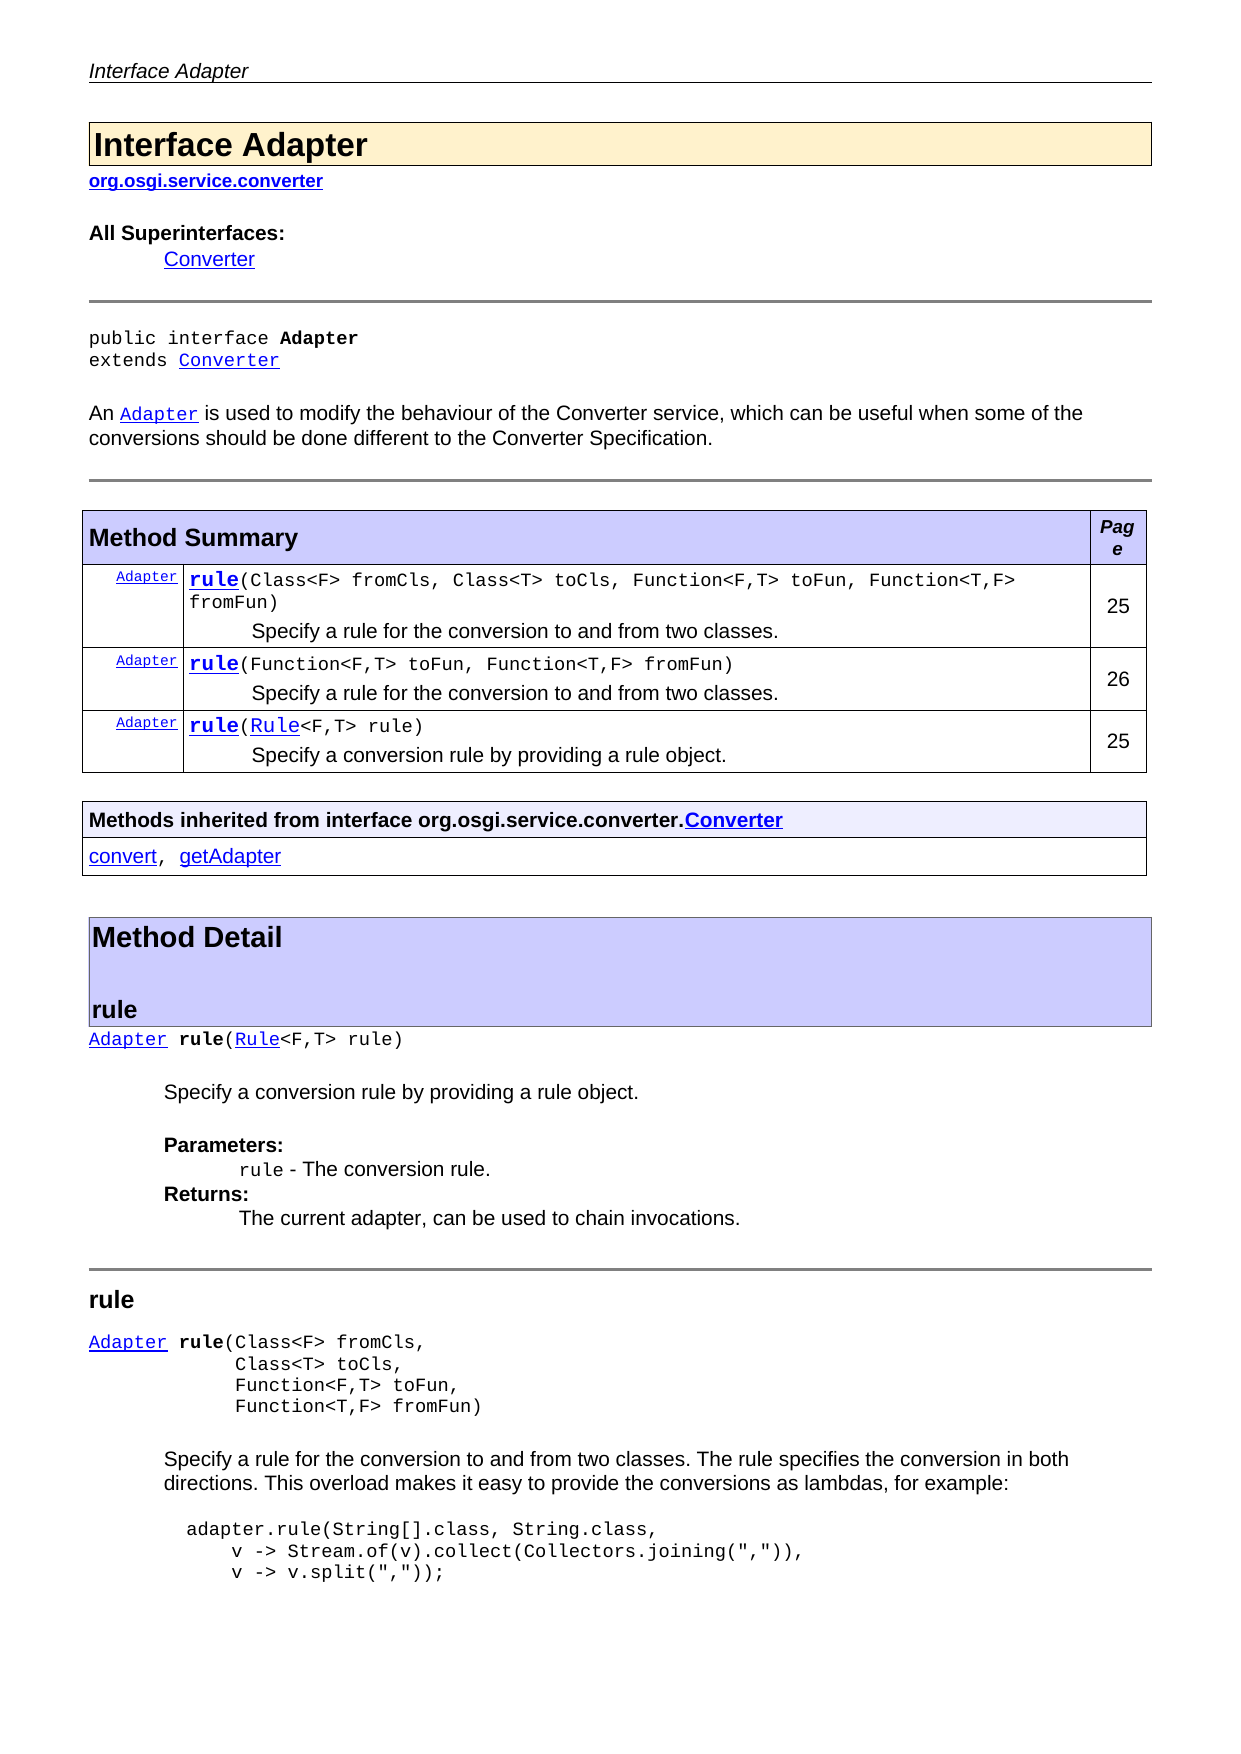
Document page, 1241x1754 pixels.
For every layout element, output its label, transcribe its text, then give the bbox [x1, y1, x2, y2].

table_cell convert, getAdapter [83, 838, 1146, 874]
subtitle All Superinterfaces: [88, 221, 1152, 244]
table_header Method Summary [83, 511, 1090, 564]
table_cell rule(Class<F> fromCls, Class<T> toCls, Function<F,T> toFun, Function<T,F> fromFun) Specify a rule for the conversion to and from two classes. [184, 565, 1090, 647]
text rule - The conversion rule. [238, 1157, 1152, 1182]
text An Adapter is used to modify the behaviour of the Converter service, which can be useful when some of the conversions should be done different to the Converter Specification. [88, 401, 1152, 450]
table_header Page [1091, 511, 1146, 564]
text org.osgi.service.converter [88, 170, 1152, 191]
text adapter.rule(String[].class, String.class, v -> Stream.of(v).collect(Collectors.joining(",")), v -> v.split(",")); [163, 1520, 1152, 1584]
subtitle Method Detail [90, 918, 1151, 953]
subtitle Interface Adapter [90, 123, 1151, 165]
text Converter [163, 247, 1152, 271]
text public interface Adapter [88, 329, 1152, 350]
text Returns: [163, 1182, 1152, 1206]
text Adapter rule(Rule<F,T> rule) [88, 1029, 1152, 1051]
table_cell 25 [1091, 711, 1146, 772]
table_cell Adapter [83, 648, 183, 710]
table_cell 26 [1091, 648, 1146, 710]
text Specify a rule for the conversion to and from two classes. The rule specifies the conversion in both directions. This overload makes it easy to provide the conversions as lambdas, for example: [163, 1447, 1152, 1495]
text Adapter rule(Class<F> fromCls, Class<T> toCls, Function<F,T> toFun, Function<T,F> fromFun) [88, 1333, 1152, 1418]
table_cell rule(Function<F,T> toFun, Function<T,F> fromFun) Specify a rule for the conversion to and from two classes. [184, 648, 1090, 710]
table_cell Adapter [83, 565, 183, 647]
table_cell Adapter [83, 711, 183, 772]
text The current adapter, can be used to chain invocations. [238, 1206, 1152, 1230]
subtitle rule [90, 992, 1151, 1026]
text Specify a conversion rule by providing a rule object. [163, 1080, 1152, 1104]
text Parameters: [163, 1133, 1152, 1157]
table_cell rule(Rule<F,T> rule) Specify a conversion rule by providing a rule object. [184, 711, 1090, 772]
table_header Methods inherited from interface org.osgi.service.converter.Converter [83, 802, 1146, 837]
text extends Converter [88, 350, 1152, 372]
table_cell 25 [1091, 565, 1146, 647]
